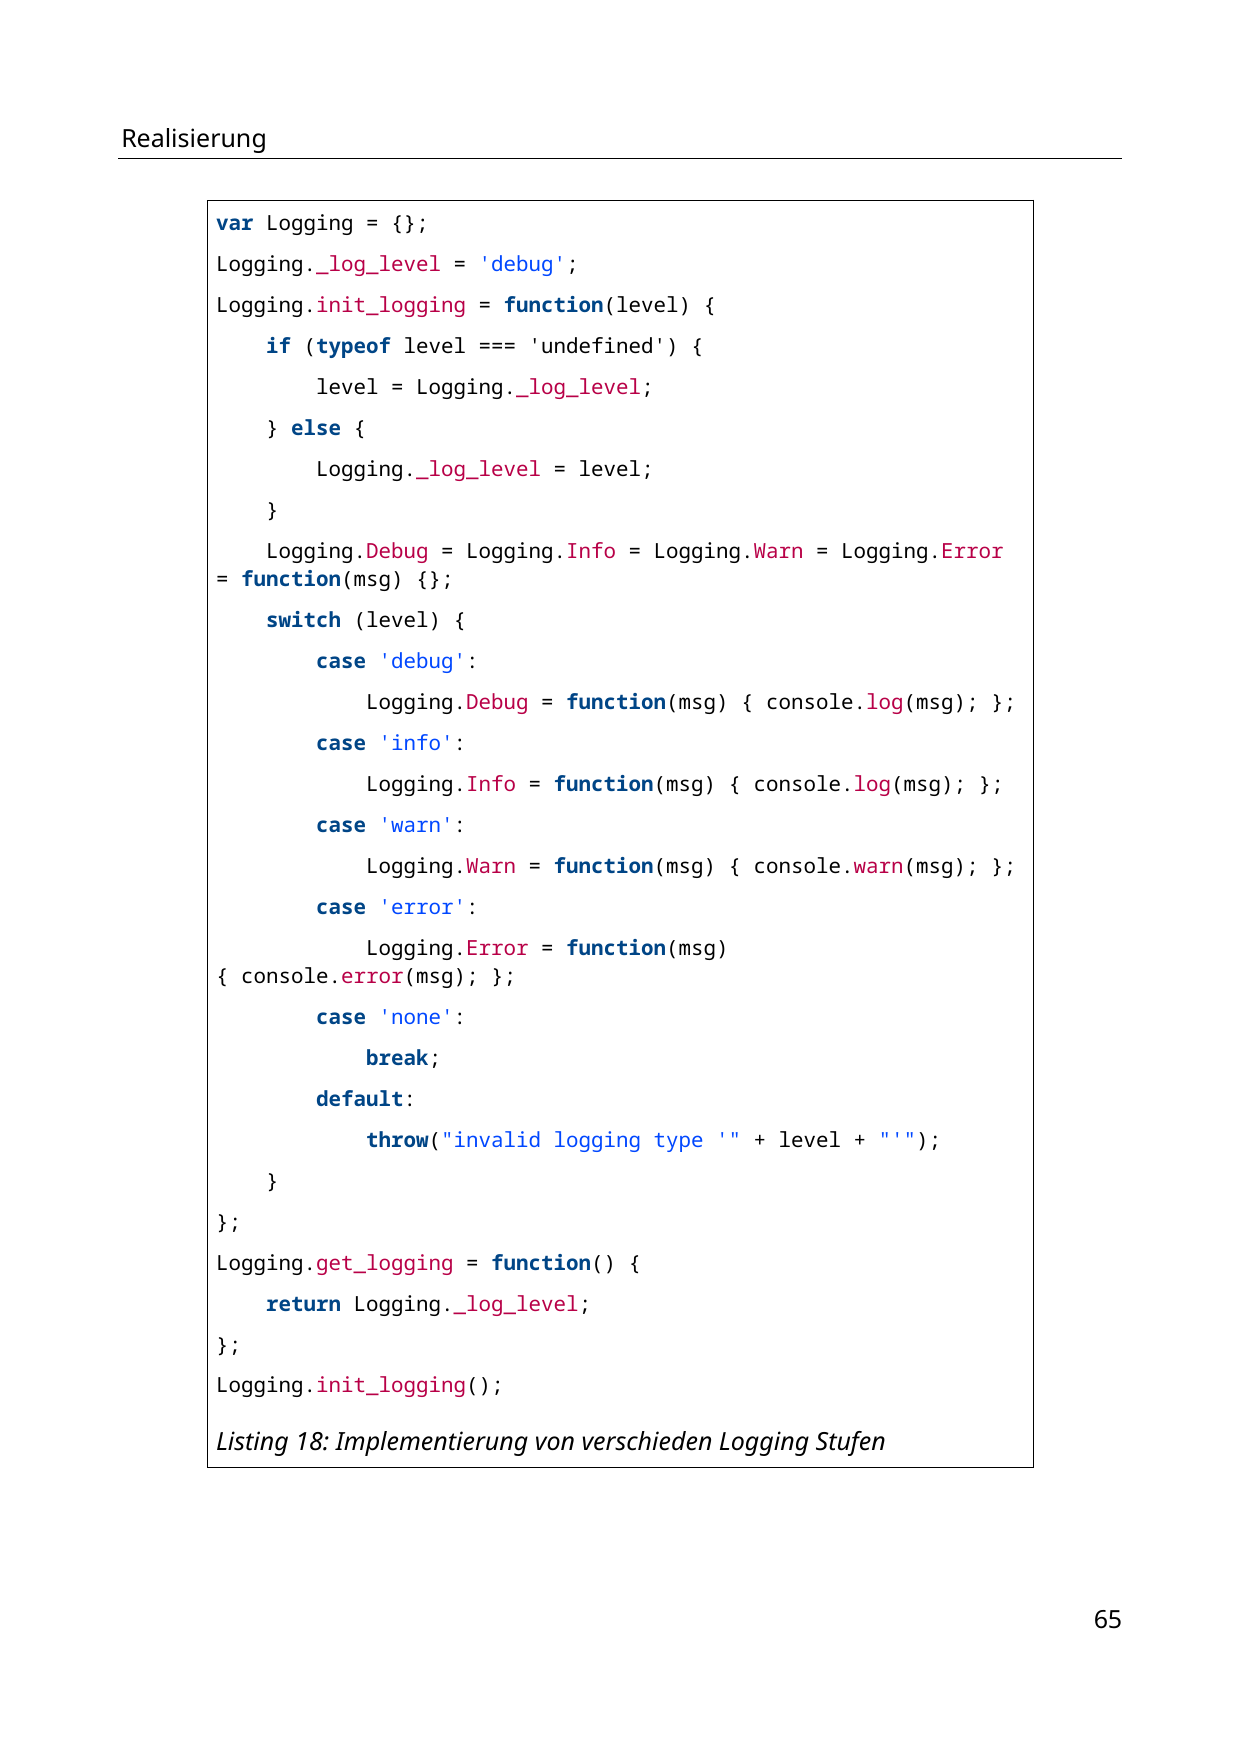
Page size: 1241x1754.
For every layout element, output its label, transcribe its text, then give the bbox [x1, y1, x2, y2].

text case 'error': [216, 892, 1024, 920]
text } [216, 495, 1024, 523]
text case 'info': [216, 728, 1024, 757]
text Logging._log_level = level; [216, 454, 1024, 482]
text Logging.Error = function(msg) { console.error(msg); }; [216, 933, 1024, 990]
text switch (level) { [216, 605, 1024, 634]
text Logging.init_logging = function(level) { [216, 290, 1024, 319]
text break; [216, 1043, 1024, 1072]
text Logging.Info = function(msg) { console.log(msg); }; [216, 769, 1024, 797]
text Logging.init_logging(); [216, 1371, 1024, 1399]
list Listing 18: Implementierung von verschieden Logging Stufen [216, 1424, 1024, 1458]
text }; [216, 1207, 1024, 1235]
text } else { [216, 413, 1024, 442]
text case 'warn': [216, 810, 1024, 838]
text Logging.Warn = function(msg) { console.warn(msg); }; [216, 851, 1024, 879]
text var Logging = {}; [216, 208, 1024, 237]
text case 'none': [216, 1002, 1024, 1031]
text return Logging._log_level; [216, 1289, 1024, 1317]
text } [216, 1166, 1024, 1194]
text if (typeof level === 'undefined') { [216, 331, 1024, 360]
text }; [216, 1330, 1024, 1358]
text Logging.Debug = function(msg) { console.log(msg); }; [216, 687, 1024, 716]
text Logging.Debug = Logging.Info = Logging.Warn = Logging.Error = function(msg) {}; [216, 536, 1024, 593]
text level = Logging._log_level; [216, 372, 1024, 401]
text Logging.get_logging = function() { [216, 1248, 1024, 1276]
text default: [216, 1084, 1024, 1112]
text throw("invalid logging type '" + level + "'"); [216, 1125, 1024, 1153]
text case 'debug': [216, 646, 1024, 675]
text Logging._log_level = 'debug'; [216, 249, 1024, 278]
